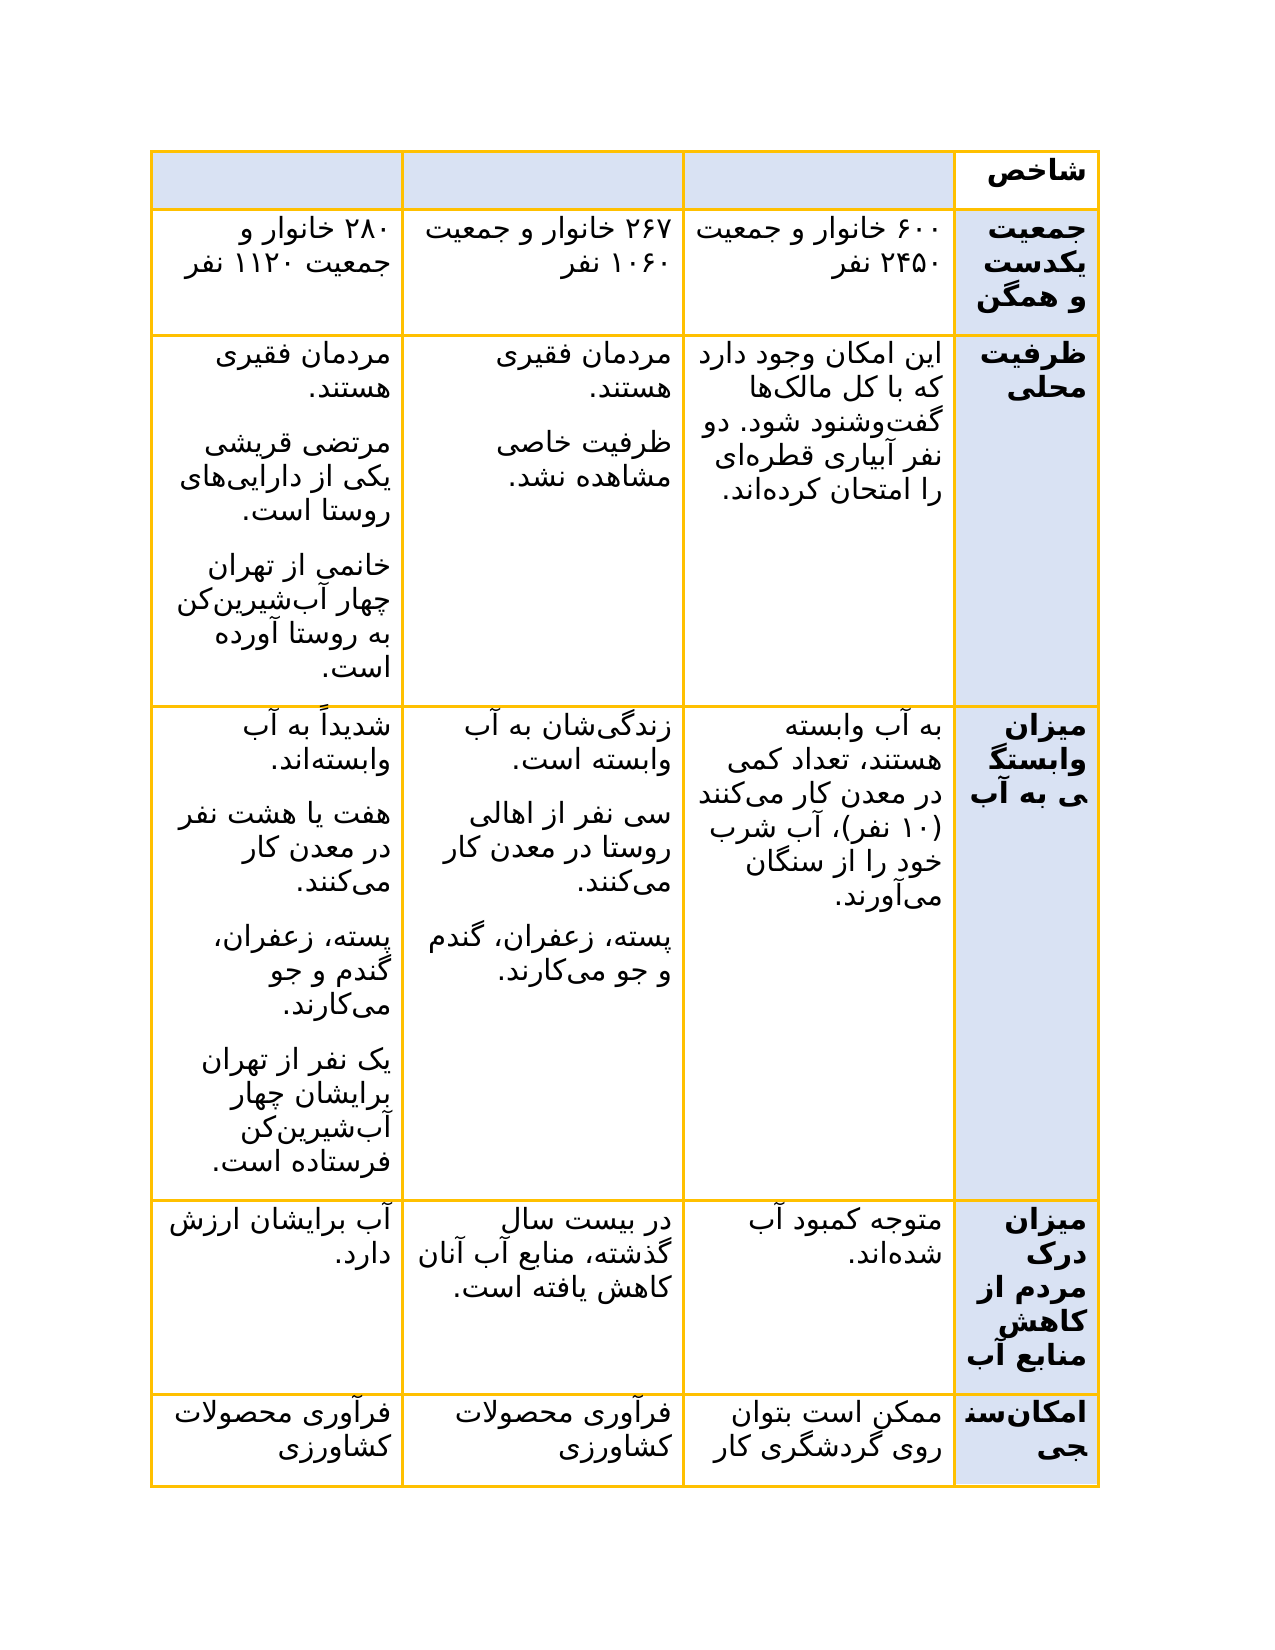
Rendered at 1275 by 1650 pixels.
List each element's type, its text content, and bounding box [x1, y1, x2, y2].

table_cell میزان درک مردم از کاهش منابع آب [956, 1202, 1097, 1393]
table_cell جمعیت یکدست و همگن [956, 211, 1097, 334]
table_cell ممکن است بتوان روی گردشگری کار [685, 1396, 953, 1484]
table_cell این امکان وجود دارد که با کل مالک‌ها گفت‌وشنود شود. دو نفر آبیاری قطره‌ای را امتحان کرده‌اند. [685, 337, 953, 705]
table_cell [685, 153, 953, 208]
table_cell ۲۸۰ خانوار و جمعیت ۱۱۲۰ نفر [153, 211, 401, 334]
table_cell میزان وابستگی به آب [956, 708, 1097, 1199]
table_cell آب برایشان ارزش دارد. [153, 1202, 401, 1393]
table_cell شدیداً به آب وابسته‌اند. هفت یا هشت نفر در معدن کار می‌کنند. پسته، زعفران، گندم و جو می‌کارند. یک نفر از تهران برایشان چهار آب‌شیرین‌کن فرستاده است. [153, 708, 401, 1199]
table_cell در بیست سال گذشته، منابع آب آنان کاهش یافته است. [404, 1202, 682, 1393]
table_cell [153, 153, 401, 208]
table_cell شاخص [956, 153, 1097, 208]
table_cell ۶۰۰ خانوار و جمعیت ۲۴۵۰ نفر [685, 211, 953, 334]
table_cell مردمان فقیری هستند. ظرفیت خاصی مشاهده نشد. [404, 337, 682, 705]
table_cell [404, 153, 682, 208]
table_cell مردمان فقیری هستند. مرتضی قریشی یکی از دارایی‌های روستا است. خانمی از تهران چهار آب‌شیرین‌کن به روستا آورده است. [153, 337, 401, 705]
table_cell فرآوری محصولات کشاورزی [153, 1396, 401, 1484]
table_cell امکان‌سنجی [956, 1396, 1097, 1484]
table_cell ظرفیت محلی [956, 337, 1097, 705]
table_cell به آب وابسته هستند، تعداد کمی در معدن کار می‌کنند (۱۰ نفر)، آب شرب خود را از سنگان می‌آورند. [685, 708, 953, 1199]
table_cell متوجه کمبود آب شده‌اند. [685, 1202, 953, 1393]
table_cell زندگی‌شان به آب وابسته است. سی نفر از اهالی روستا در معدن کار می‌کنند. پسته، زعفران، گندم و جو می‌کارند. [404, 708, 682, 1199]
table_cell ۲۶۷ خانوار و جمعیت ۱۰۶۰ نفر [404, 211, 682, 334]
table_cell فرآوری محصولات کشاورزی [404, 1396, 682, 1484]
